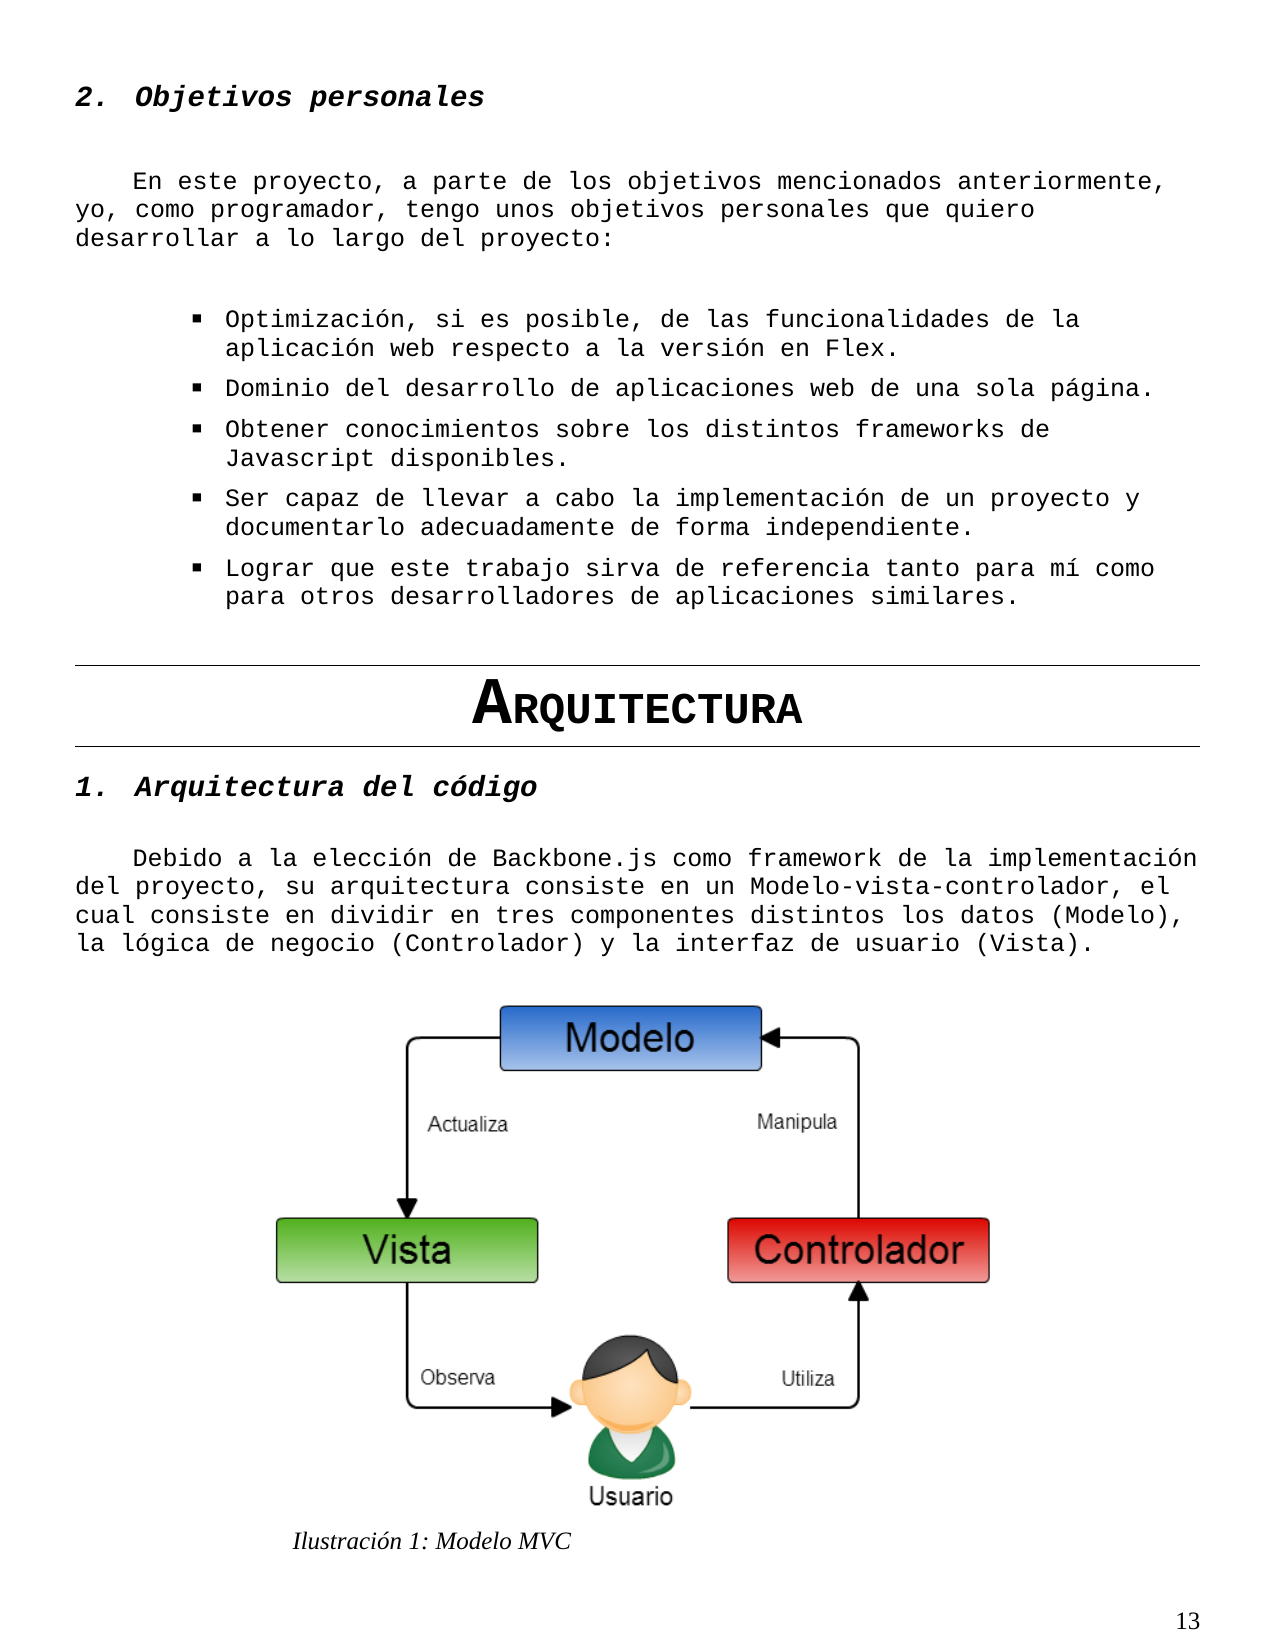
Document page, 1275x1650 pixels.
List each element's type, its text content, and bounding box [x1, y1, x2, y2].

list Ser capaz de llevar a cabo la implementación de un proyecto y documentarlo adecuadamente de forma independiente. [187, 486, 1200, 543]
list Dominio del desarrollo de aplicaciones web de una sola página. [187, 376, 1200, 404]
text En este proyecto, a parte de los objetivos mencionados anteriormente, yo, como programador, tengo unos objetivos personales que quiero desarrollar a lo largo del proyecto: [75, 168, 1200, 253]
list Lograr que este trabajo sirva de referencia tanto para mí como para otros desarrolladores de aplicaciones similares. [187, 555, 1200, 612]
text Ilustración 1: Modelo MVC [292, 1526, 983, 1555]
text Debido a la elección de Backbone.js como framework de la implementación del proyecto, su arquitectura consiste en un Modelo-vista-controlador, el cual consiste en dividir en tres componentes distintos los datos (Modelo), la lógica de negocio (Controlador) y la interfaz de usuario (Vista). [75, 846, 1200, 959]
subtitle Arquitectura del código [75, 772, 1200, 805]
list Optimización, si es posible, de las funcionalidades de la aplicación web respecto a la versión en Flex. [187, 307, 1200, 363]
list Obtener conocimientos sobre los distintos frameworks de Javascript disponibles. [187, 417, 1200, 473]
subtitle Arquitectura [75, 666, 1200, 746]
picture [262, 971, 1013, 1526]
subtitle Objetivos personales [75, 82, 1200, 115]
